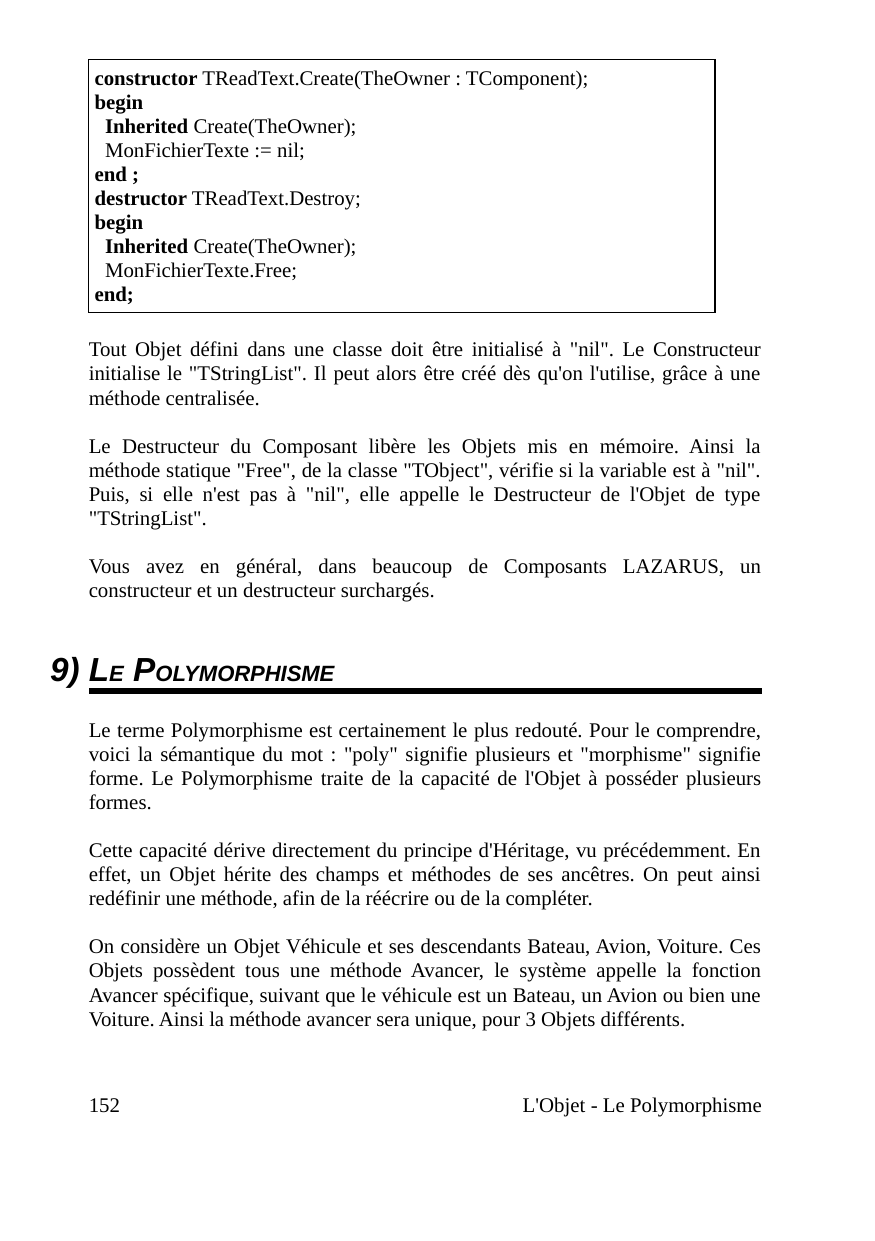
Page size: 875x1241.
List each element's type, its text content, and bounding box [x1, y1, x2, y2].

text Cette capacité dérive directement du principe d'Héritage, vu précédemment. En effet, un Objet hérite des champs et méthodes de ses ancêtres. On peut ainsi redéfinir une méthode, afin de la réécrire ou de la compléter. [88, 814, 762, 910]
subtitle Le Polymorphisme [88, 650, 762, 694]
text Le Destructeur du Composant libère les Objets mis en mémoire. Ainsi la méthode statique "Free", de la classe "TObject", vérifie si la variable est à "nil". Puis, si elle n'est pas à "nil", elle appelle le Destructeur de l'Objet de type "TStringList". [88, 433, 762, 530]
table_header constructor TReadText.Create(TheOwner : TComponent); begin Inherited Create(TheOwner); MonFichierTexte := nil; end ; destructor TReadText.Destroy; begin Inherited Create(TheOwner); MonFichierTexte.Free; end; [89, 60, 714, 312]
text Le terme Polymorphisme est certainement le plus redouté. Pour le comprendre, voici la sémantique du mot : "poly" signifie plusieurs et "morphisme" signifie forme. Le Polymorphisme traite de la capacité de l'Objet à posséder plusieurs formes. [88, 718, 762, 814]
text On considère un Objet Véhicule et ses descendants Bateau, Avion, Voiture. Ces Objets possèdent tous une méthode Avancer, le système appelle la fonction Avancer spécifique, suivant que le véhicule est un Bateau, un Avion ou bien une Voiture. Ainsi la méthode avancer sera unique, pour 3 Objets différents. [88, 910, 762, 1031]
text Tout Objet défini dans une classe doit être initialisé à "nil". Le Constructeur initialise le "TStringList". Il peut alors être créé dès qu'on l'utilise, grâce à une méthode centralisée. [88, 337, 762, 409]
text Vous avez en général, dans beaucoup de Composants LAZARUS, un constructeur et un destructeur surchargés. [88, 554, 762, 602]
